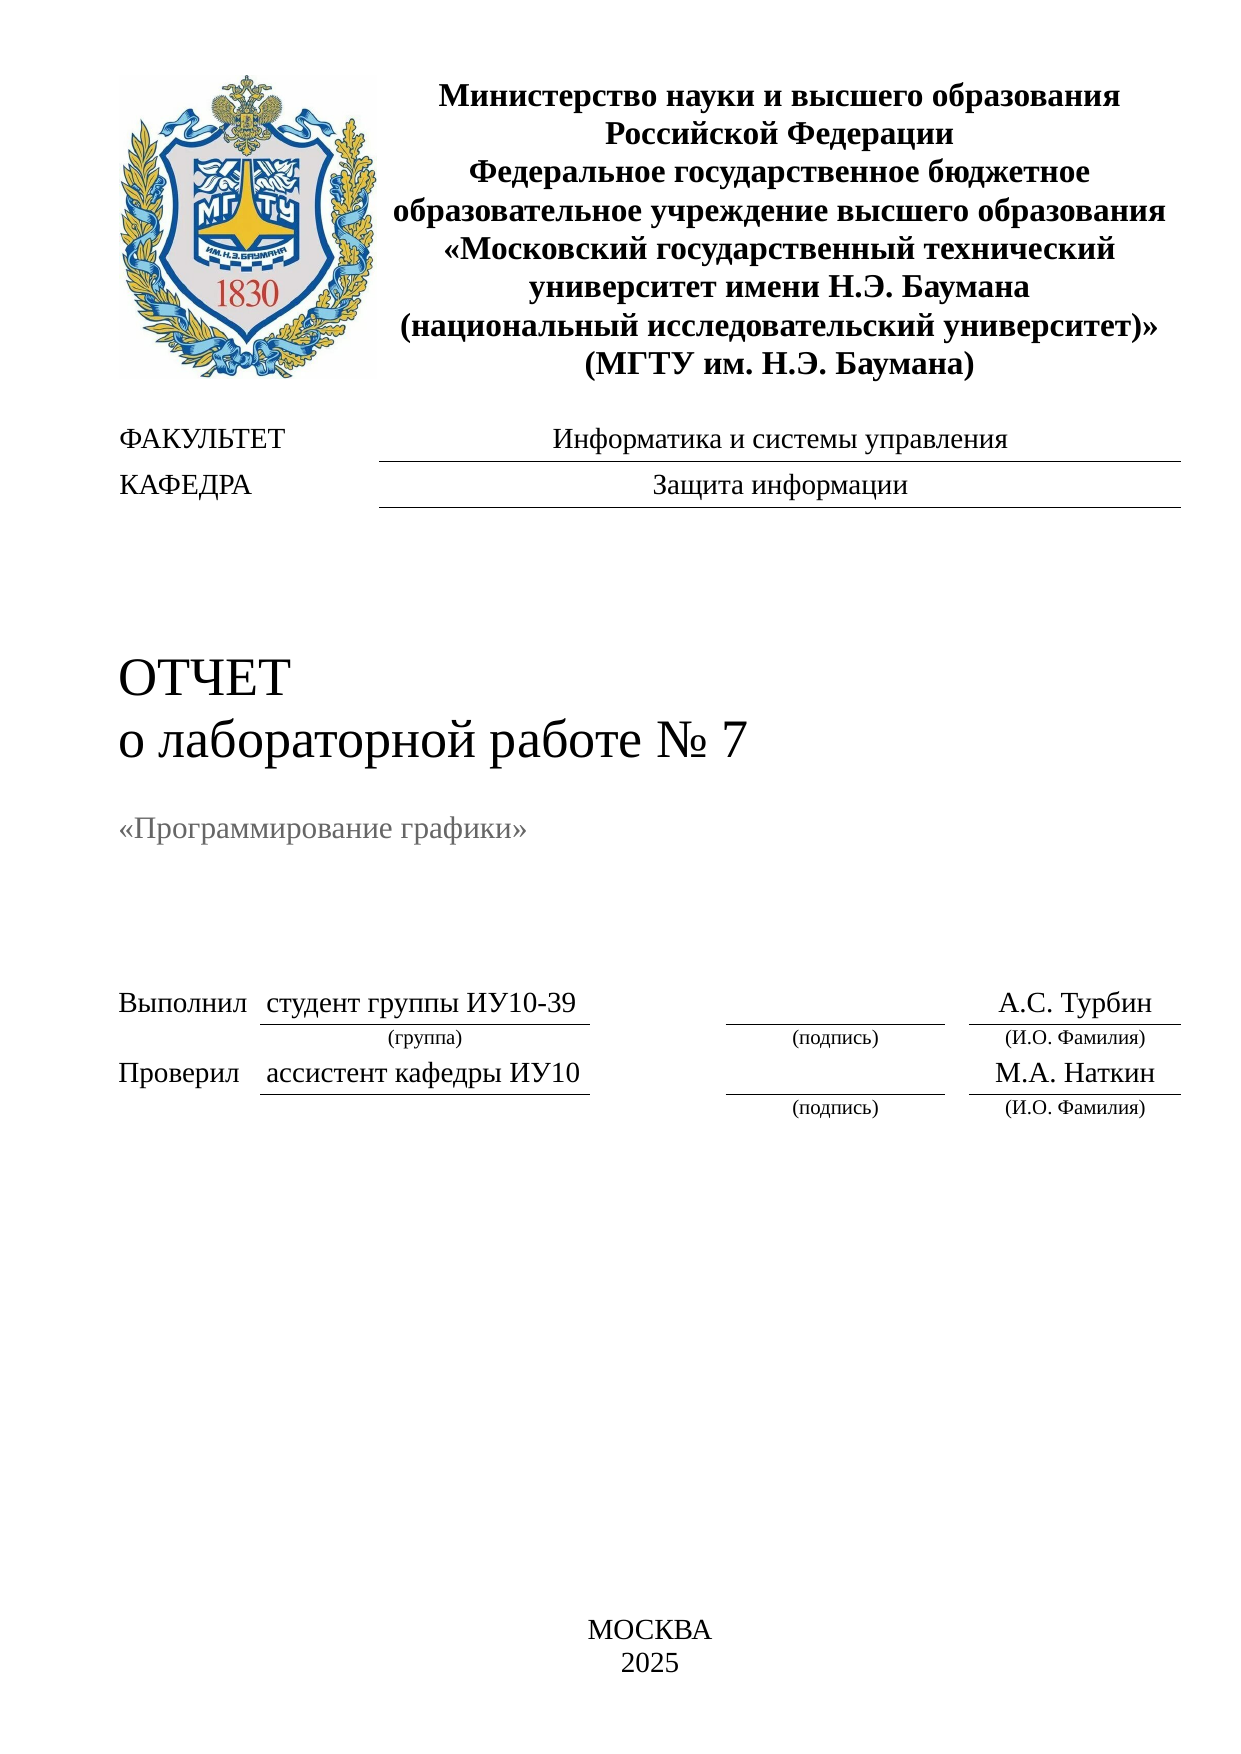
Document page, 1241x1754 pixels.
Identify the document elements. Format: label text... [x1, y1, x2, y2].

table_header ФАКУЛЬТЕТ [118, 416, 379, 461]
table_cell [260, 1095, 590, 1119]
table_cell (И.О. Фамилия) [969, 1095, 1181, 1119]
table_header [945, 979, 969, 1024]
table_header Информатика и системы управления [379, 416, 1181, 461]
table_cell [118, 1024, 260, 1049]
text «Программирование графики» [118, 809, 1181, 845]
text ОТЧЕТ о лабораторной работе № 7 [118, 645, 1181, 769]
table_cell (И.О. Фамилия) [969, 1025, 1181, 1049]
table_cell [590, 1094, 726, 1119]
table_cell М.А. Наткин [969, 1049, 1181, 1094]
table_header Выполнил [118, 979, 260, 1024]
table_cell ассистент кафедры ИУ10 [260, 1049, 590, 1094]
table_cell [590, 1049, 726, 1094]
table_cell [945, 1024, 969, 1049]
table_cell Проверил [118, 1049, 260, 1094]
table_cell (подпись) [726, 1095, 945, 1119]
table_cell [726, 1049, 945, 1094]
table_cell (группа) [260, 1025, 590, 1049]
table_cell [118, 1094, 260, 1119]
table_cell КАФЕДРА [118, 461, 379, 507]
table_header А.С. Турбин [969, 979, 1181, 1024]
table_cell (подпись) [726, 1025, 945, 1049]
table_cell [590, 1024, 726, 1049]
table_cell [945, 1094, 969, 1119]
table_cell Защита информации [379, 462, 1181, 507]
table_cell [945, 1049, 969, 1094]
table_header [726, 979, 945, 1024]
table_header студент группы ИУ10-39 [260, 979, 590, 1024]
table_header [590, 979, 726, 1024]
